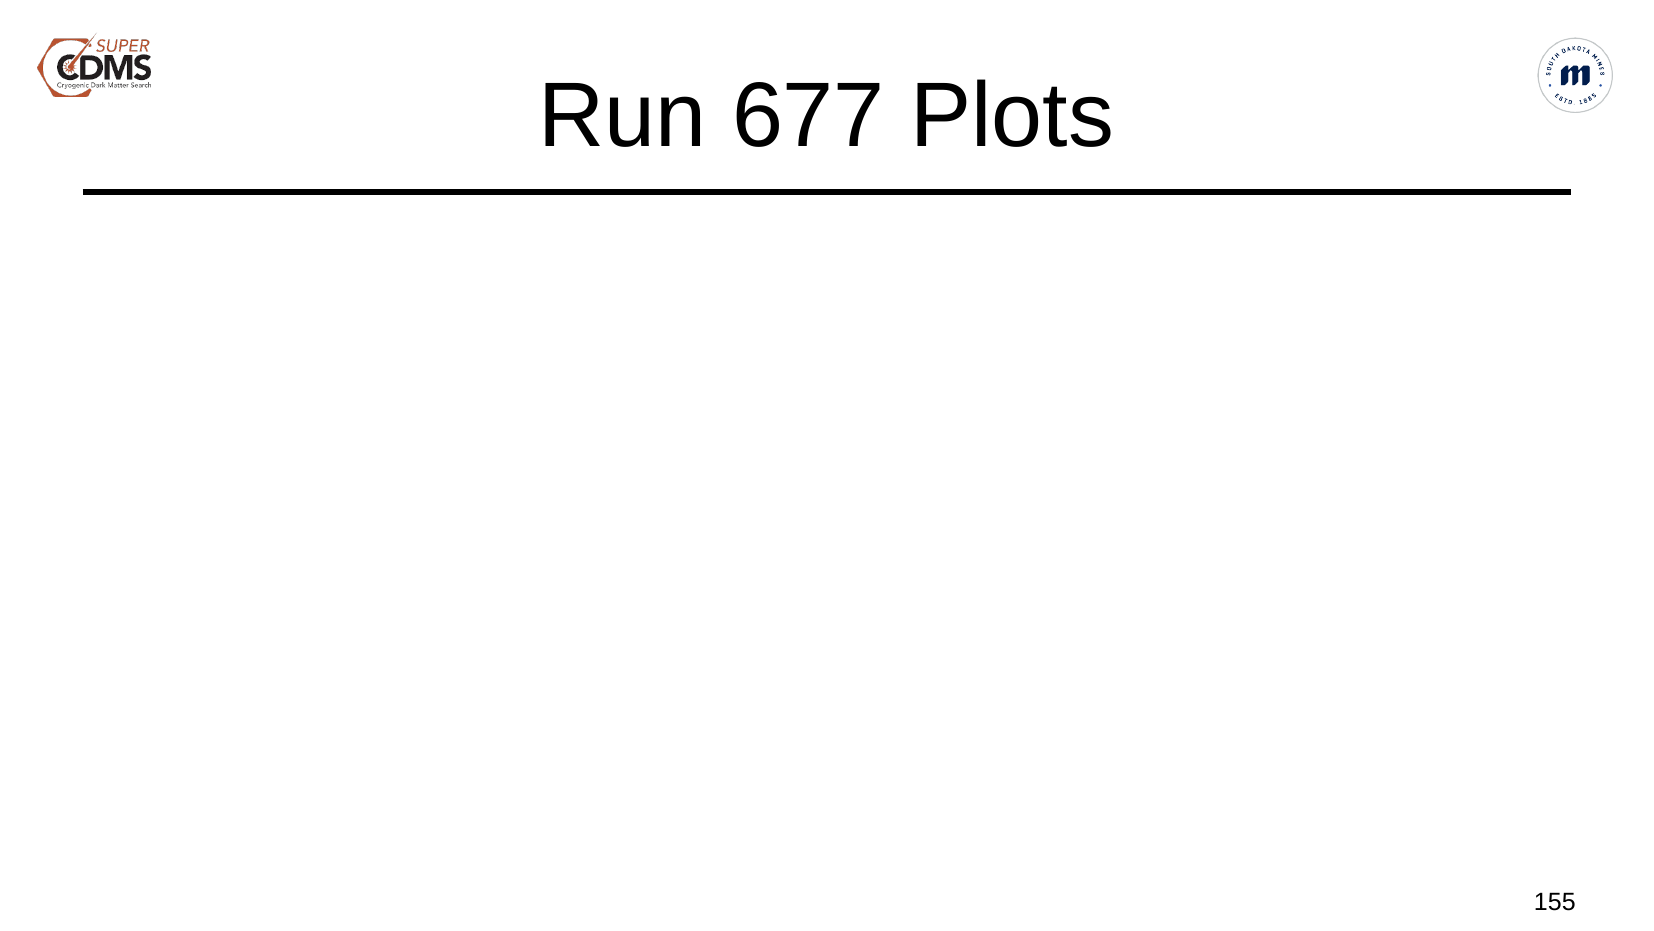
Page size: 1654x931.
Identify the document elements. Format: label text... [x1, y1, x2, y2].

picture [37, 32, 151, 97]
title Run 677 Plots [82, 37, 1571, 193]
picture [1571, 37, 1613, 113]
